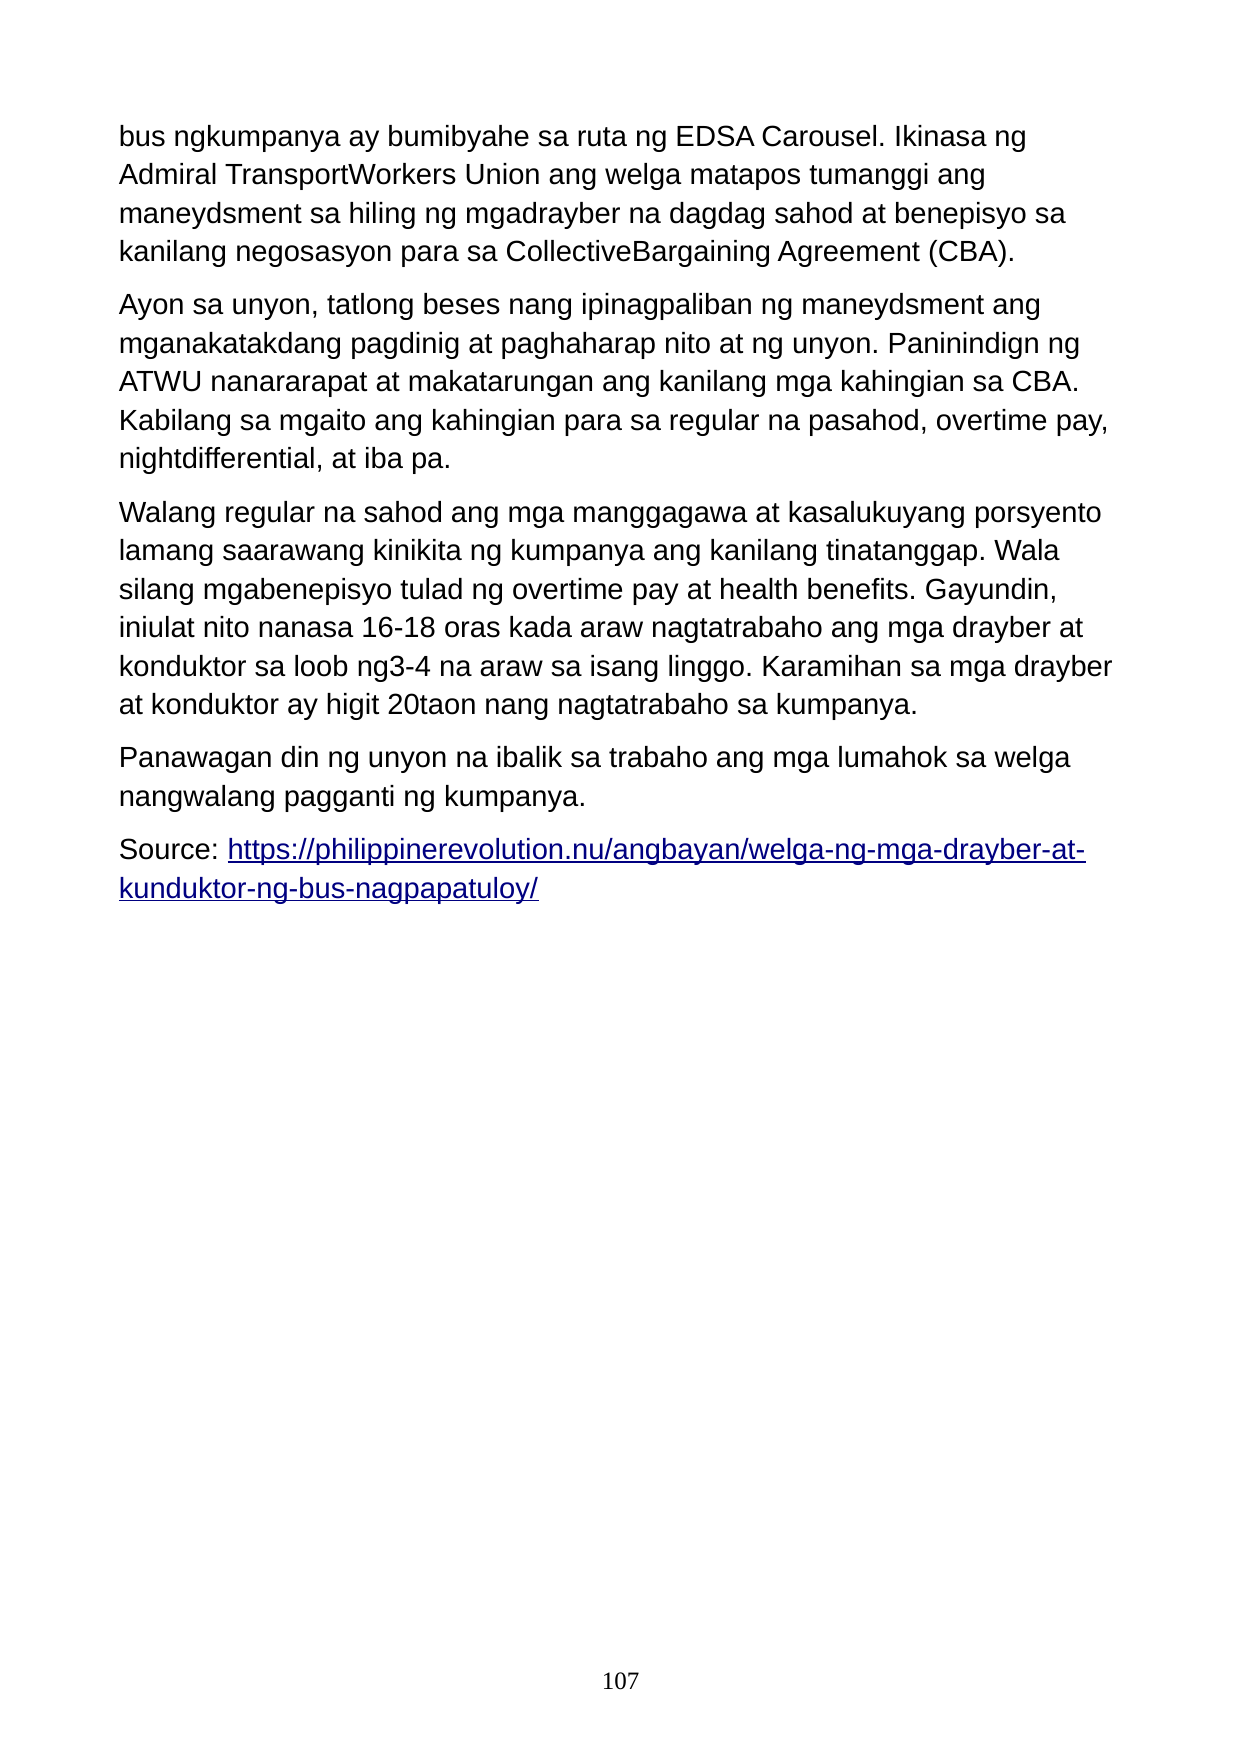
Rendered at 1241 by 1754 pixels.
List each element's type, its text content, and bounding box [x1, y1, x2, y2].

text Walang regular na sahod ang mga manggagawa at kasalukuyang porsyento lamang saarawang kinikita ng kumpanya ang kanilang tinatanggap. Wala silang mgabenepisyo tulad ng overtime pay at health benefits. Gayundin, iniulat nito nanasa 16-18 oras kada araw nagtatrabaho ang mga drayber at konduktor sa loob ng3-4 na araw sa isang linggo. Karamihan sa mga drayber at konduktor ay higit 20taon nang nagtatrabaho sa kumpanya. [118, 494, 1122, 721]
text Ayon sa unyon, tatlong beses nang ipinagpaliban ng maneydsment ang mganakatakdang pagdinig at paghaharap nito at ng unyon. Paninindign ng ATWU nanararapat at makatarungan ang kanilang mga kahingian sa CBA. Kabilang sa mgaito ang kahingian para sa regular na pasahod, overtime pay, nightdifferential, at iba pa. [118, 287, 1122, 475]
text bus ngkumpanya ay bumibyahe sa ruta ng EDSA Carousel. Ikinasa ng Admiral TransportWorkers Union ang welga matapos tumanggi ang maneydsment sa hiling ng mgadrayber na dagdag sahod at benepisyo sa kanilang negosasyon para sa CollectiveBargaining Agreement (CBA). [118, 118, 1122, 268]
text Source: https://philippinerevolution.nu/angbayan/welga-ng-mga-drayber-at-kunduktor-ng-bus-nagpapatuloy/ [118, 832, 1122, 904]
text Panawagan din ng unyon na ibalik sa trabaho ang mga lumahok sa welga nangwalang pagganti ng kumpanya. [118, 740, 1122, 812]
